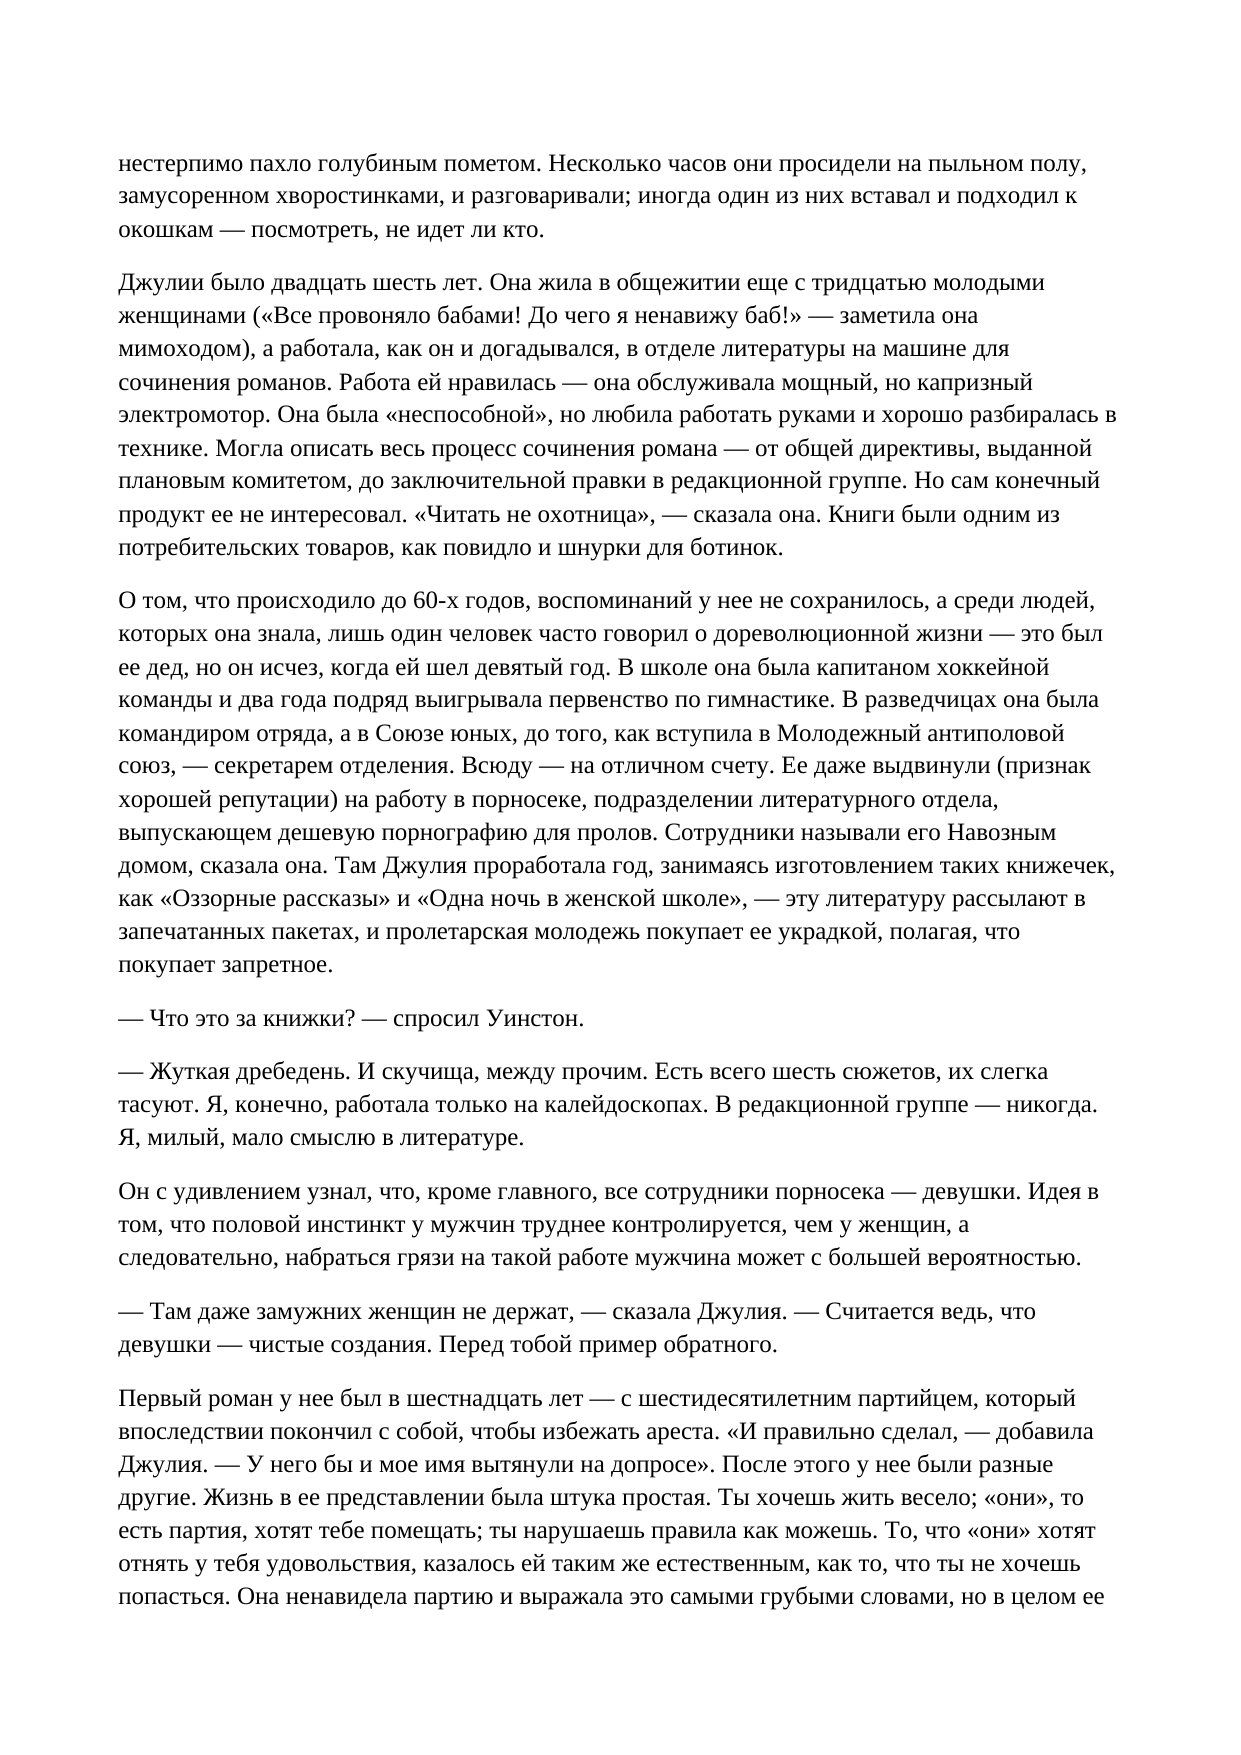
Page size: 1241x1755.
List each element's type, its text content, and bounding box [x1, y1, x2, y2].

text Первый роман у нее был в шестнадцать лет — с шестидесятилетним партийцем, который впоследствии покончил с собой, чтобы избежать ареста. «И правильно сделал, — добавила Джулия. — У него бы и мое имя вытянули на допросе». После этого у нее были разные другие. Жизнь в ее представлении была штука простая. Ты хочешь жить весело; «они», то есть партия, хотят тебе помещать; ты нарушаешь правила как можешь. То, что «они» хотят отнять у тебя удовольствия, казалось ей таким же естественным, как то, что ты не хочешь попасться. Она ненавидела партию и выражала это самыми грубыми словами, но в целом ее [118, 1383, 1122, 1610]
text — Жуткая дребедень. И скучища, между прочим. Есть всего шесть сюжетов, их слегка тасуют. Я, конечно, работала только на калейдоскопах. В редакционной группе — никогда. Я, милый, мало смыслю в литературе. [118, 1056, 1122, 1151]
text нестерпимо пахло голубиным пометом. Несколько часов они просидели на пыльном полу, замусоренном хворостинками, и разговаривали; иногда один из них вставал и подходил к окошкам — посмотреть, не идет ли кто. [118, 148, 1122, 242]
text — Что это за книжки? — спросил Уинстон. [118, 1003, 1122, 1031]
text Он с удивлением узнал, что, кроме главного, все сотрудники порносека — девушки. Идея в том, что половой инстинкт у мужчин труднее контролируется, чем у женщин, а следовательно, набраться грязи на такой работе мужчина может с большей вероятностью. [118, 1176, 1122, 1271]
text — Там даже замужних женщин не держат, — сказала Джулия. — Считается ведь, что девушки — чистые создания. Перед тобой пример обратного. [118, 1296, 1122, 1358]
text О том, что происходило до 60-х годов, воспоминаний у нее не сохранилось, а среди людей, которых она знала, лишь один человек часто говорил о дореволюционной жизни — это был ее дед, но он исчез, когда ей шел девятый год. В школе она была капитаном хоккейной команды и два года подряд выигрывала первенство по гимнастике. В разведчицах она была командиром отряда, а в Союзе юных, до того, как вступила в Молодежный антиполовой союз, — секретарем отделения. Всюду — на отличном счету. Ее даже выдвинули (признак хорошей репутации) на работу в порносеке, подразделении литературного отдела, выпускающем дешевую порнографию для пролов. Сотрудники называли его Навозным домом, сказала она. Там Джулия проработала год, занимаясь изготовлением таких книжечек, как «Оззорные рассказы» и «Одна ночь в женской школе», — эту литературу рассылают в запечатанных пакетах, и пролетарская молодежь покупает ее украдкой, полагая, что покупает запретное. [118, 586, 1122, 977]
text Джулии было двадцать шесть лет. Она жила в общежитии еще с тридцатью молодыми женщинами («Все провоняло бабами! До чего я ненавижу баб!» — заметила она мимоходом), а работала, как он и догадывался, в отделе литературы на машине для сочинения романов. Работа ей нравилась — она обслуживала мощный, но капризный электромотор. Она была «неспособной», но любила работать руками и хорошо разбиралась в технике. Могла описать весь процесс сочинения романа — от общей директивы, выданной плановым комитетом, до заключительной правки в редакционной группе. Но сам конечный продукт ее не интересовал. «Читать не охотница», — сказала она. Книги были одним из потребительских товаров, как повидло и шнурки для ботинок. [118, 267, 1122, 560]
